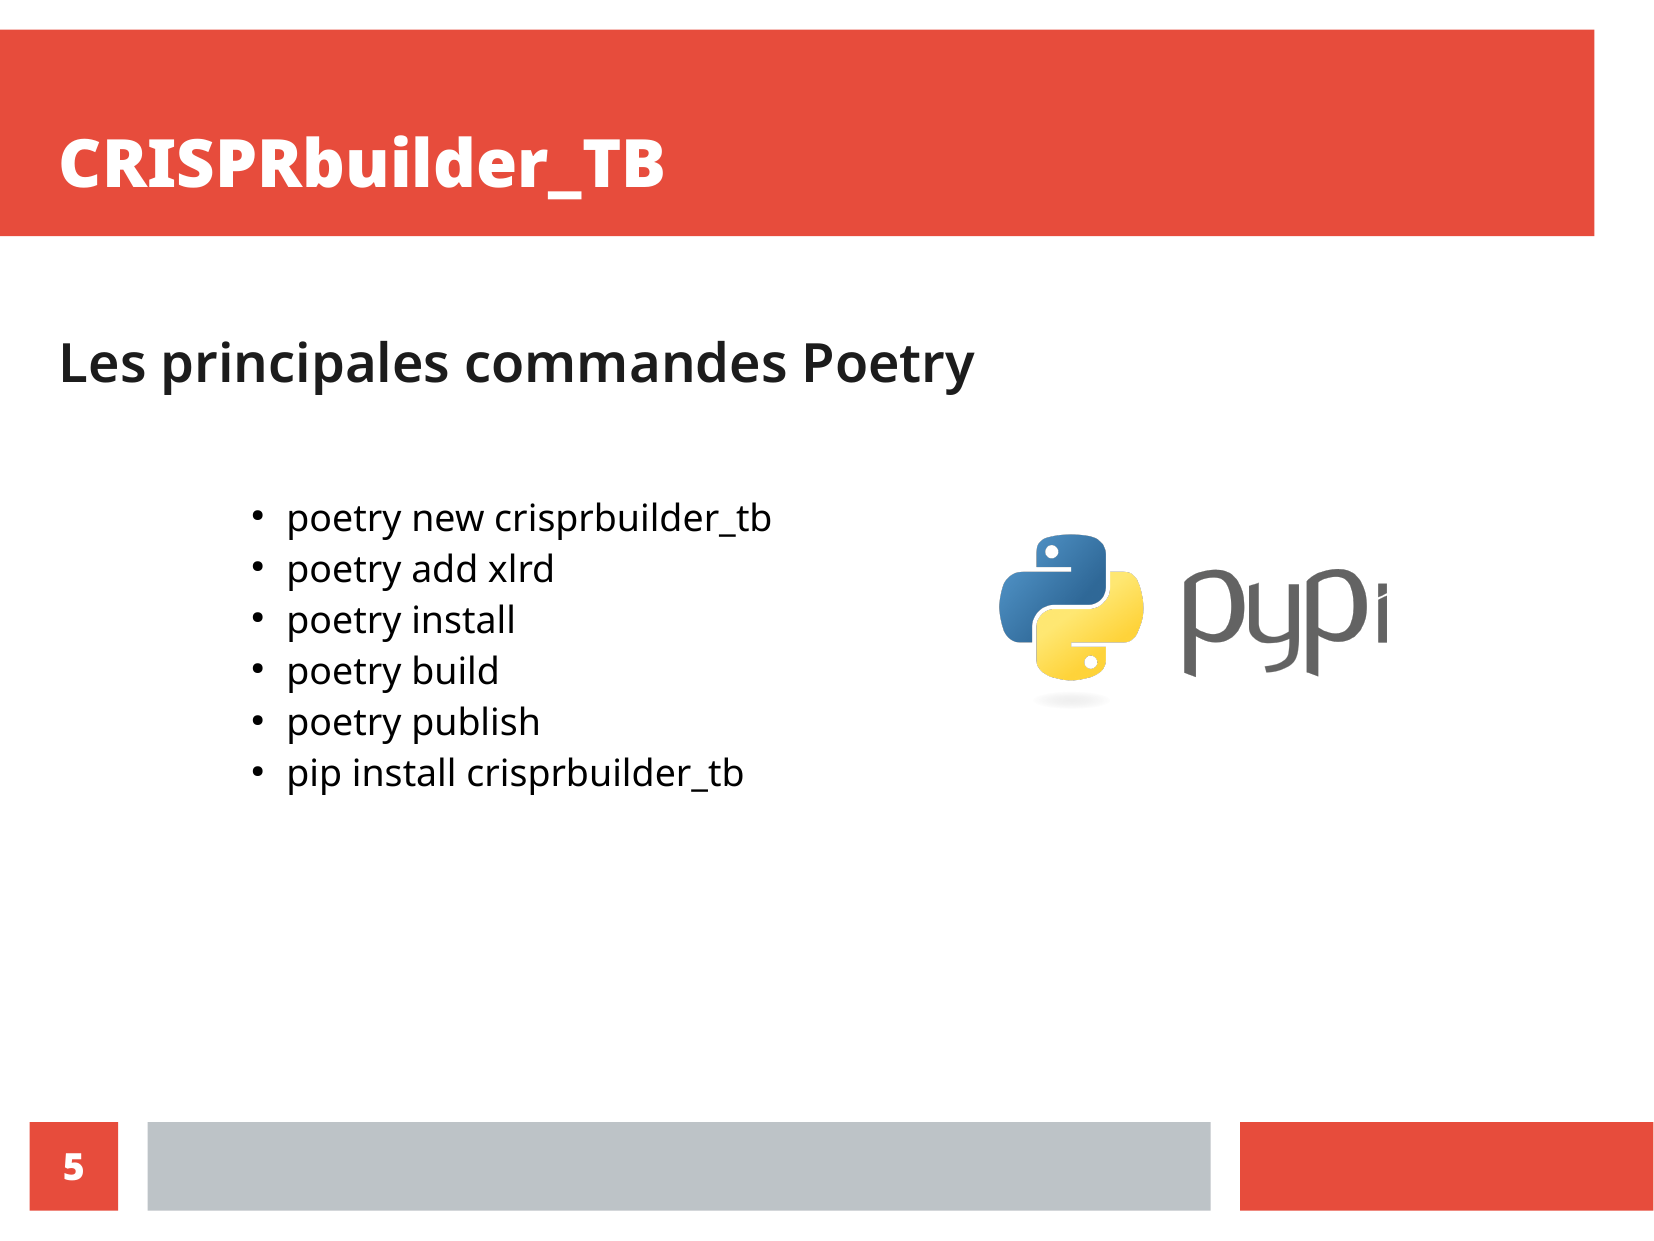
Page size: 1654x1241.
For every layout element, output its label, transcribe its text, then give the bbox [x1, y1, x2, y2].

picture [992, 526, 1406, 713]
title CRISPRbuilder_TB [59, 59, 1595, 207]
text_box poetry new crisprbuilder_tb poetry add xlrd poetry install poetry build poetry publish pip install crisprbuilder_tb [236, 484, 1011, 848]
list Les principales commandes Poetry [59, 324, 1565, 1093]
